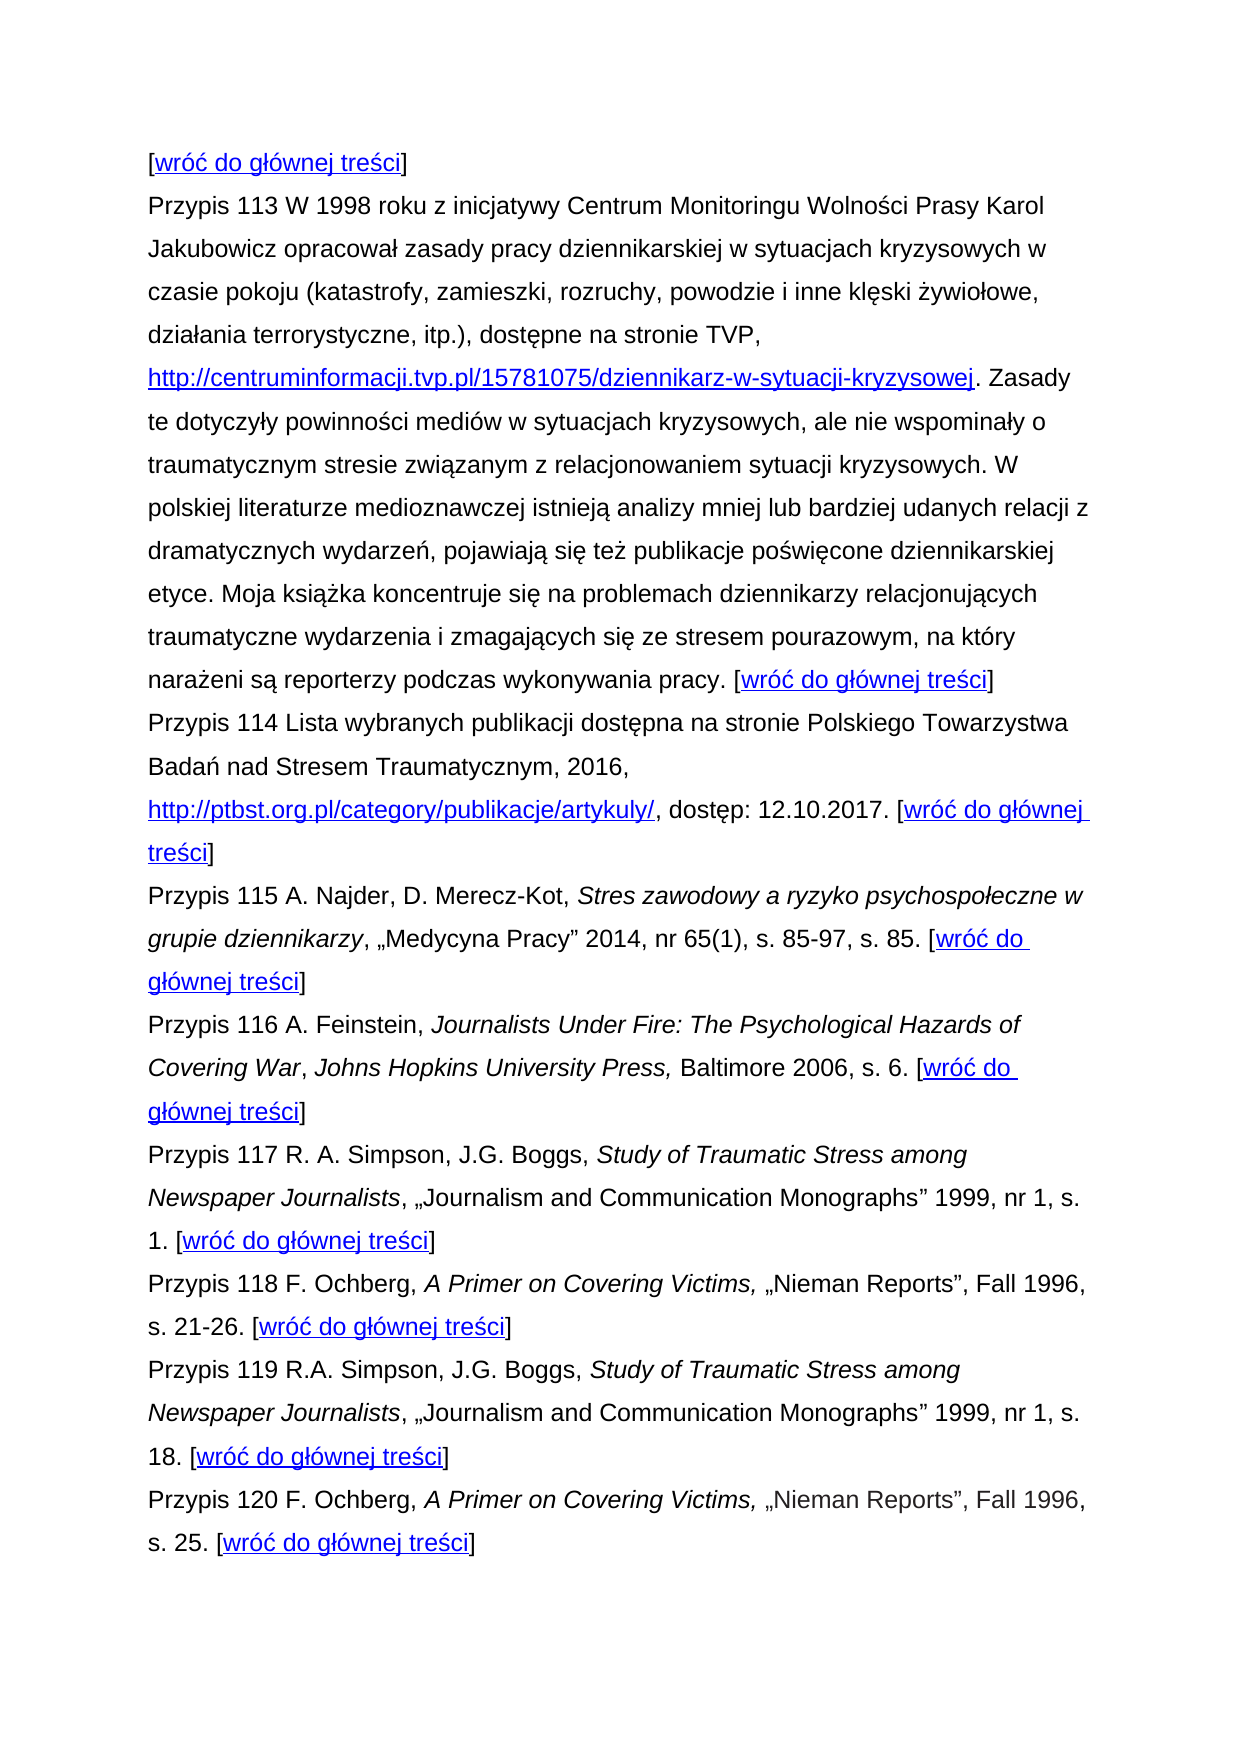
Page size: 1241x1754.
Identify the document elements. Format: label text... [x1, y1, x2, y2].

text Przypis 120 F. Ochberg, A Primer on Covering Victims, „Nieman Reports”, Fall 1996, s. 25. [wróć do głównej treści] [148, 1484, 1092, 1556]
text Przypis 114 Lista wybranych publikacji dostępna na stronie Polskiego Towarzystwa Badań nad Stresem Traumatycznym, 2016, http://ptbst.org.pl/category/publikacje/artykuly/, dostęp: 12.10.2017. [wróć do głównej treści] [148, 708, 1092, 866]
text Przypis 118 F. Ochberg, A Primer on Covering Victims, „Nieman Reports”, Fall 1996, s. 21-26. [wróć do głównej treści] [148, 1269, 1092, 1341]
text Przypis 115 A. Najder, D. Merecz-Kot, Stres zawodowy a ryzyko psychospołeczne w grupie dziennikarzy, „Medycyna Pracy” 2014, nr 65(1), s. 85-97, s. 85. [wróć do głównej treści] [148, 881, 1092, 996]
text Przypis 117 R. A. Simpson, J.G. Boggs, Study of Traumatic Stress among Newspaper Journalists, „Journalism and Communication Monographs” 1999, nr 1, s. 1. [wróć do głównej treści] [148, 1139, 1092, 1254]
text Przypis 116 A. Feinstein, Journalists Under Fire: The Psychological Hazards of Covering War, Johns Hopkins University Press, Baltimore 2006, s. 6. [wróć do głównej treści] [148, 1010, 1092, 1125]
text [wróć do głównej treści] [148, 148, 1092, 176]
text Przypis 113 W 1998 roku z inicjatywy Centrum Monitoringu Wolności Prasy Karol Jakubowicz opracował zasady pracy dziennikarskiej w sytuacjach kryzysowych w czasie pokoju (katastrofy, zamieszki, rozruchy, powodzie i inne klęski żywiołowe, działania terrorystyczne, itp.), dostępne na stronie TVP, http://centruminformacji.tvp.pl/15781075/dziennikarz-w-sytuacji-kryzysowej. Zasady te dotyczyły powinności mediów w sytuacjach kryzysowych, ale nie wspominały o traumatycznym stresie związanym z relacjonowaniem sytuacji kryzysowych. W polskiej literaturze medioznawczej istnieją analizy mniej lub bardziej udanych relacji z dramatycznych wydarzeń, pojawiają się też publikacje poświęcone dziennikarskiej etyce. Moja książka koncentruje się na problemach dziennikarzy relacjonujących traumatyczne wydarzenia i zmagających się ze stresem pourazowym, na który narażeni są reporterzy podczas wykonywania pracy. [wróć do głównej treści] [148, 191, 1092, 694]
text Przypis 119 R.A. Simpson, J.G. Boggs, Study of Traumatic Stress among Newspaper Journalists, „Journalism and Communication Monographs” 1999, nr 1, s. 18. [wróć do głównej treści] [148, 1355, 1092, 1470]
